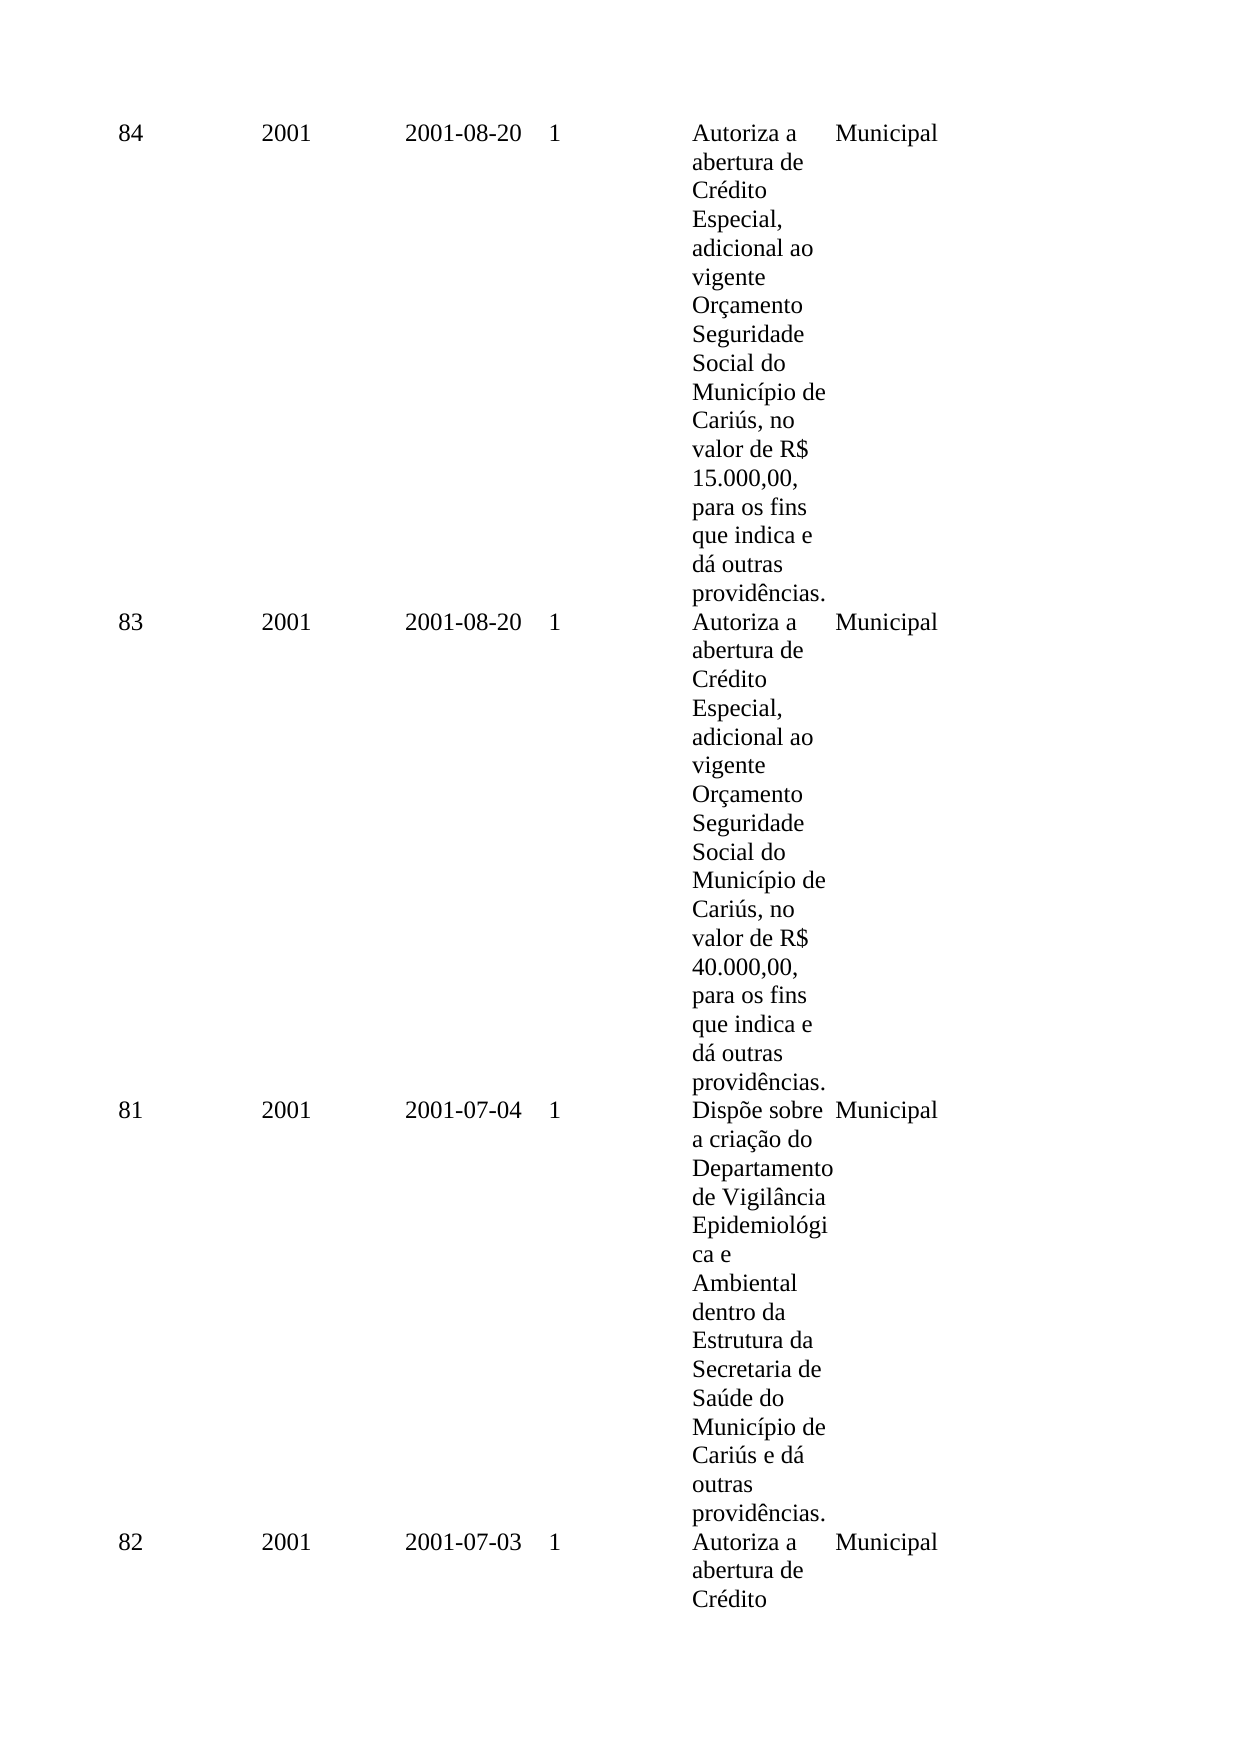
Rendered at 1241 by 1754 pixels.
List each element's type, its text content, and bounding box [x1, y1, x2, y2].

table_cell Dispõe sobre a criação do Departamento de Vigilância Epidemiológica e Ambiental dentro da Estrutura da Secretaria de Saúde do Município de Cariús e dá outras providências. [692, 1096, 835, 1527]
table_cell Municipal [835, 118, 979, 607]
table_cell Autoriza a abertura de Crédito [692, 1527, 835, 1613]
table_cell 83 [118, 607, 261, 1096]
table_cell 2001 [261, 118, 405, 607]
table_cell 81 [118, 1096, 261, 1527]
table_cell Autoriza a abertura de Crédito Especial, adicional ao vigente Orçamento Seguridade Social do Município de Cariús, no valor de R$ 15.000,00, para os fins que indica e dá outras providências. [692, 118, 835, 607]
table_cell [979, 1527, 1122, 1613]
table_cell Municipal [835, 607, 979, 1096]
table_cell 2001 [261, 607, 405, 1096]
table_cell [979, 1096, 1122, 1527]
table_cell Autoriza a abertura de Crédito Especial, adicional ao vigente Orçamento Seguridade Social do Município de Cariús, no valor de R$ 40.000,00, para os fins que indica e dá outras providências. [692, 607, 835, 1096]
table_cell 84 [118, 118, 261, 607]
table_cell 1 [548, 1527, 692, 1613]
table_cell 2001-08-20 [405, 118, 548, 607]
table_cell 82 [118, 1527, 261, 1613]
table_cell Municipal [835, 1096, 979, 1527]
table_cell Municipal [835, 1527, 979, 1613]
table_cell 2001-07-04 [405, 1096, 548, 1527]
table_cell [979, 607, 1122, 1096]
table_cell 1 [548, 1096, 692, 1527]
table_cell 2001 [261, 1527, 405, 1613]
table_cell 2001 [261, 1096, 405, 1527]
table_cell 1 [548, 118, 692, 607]
table_cell 2001-07-03 [405, 1527, 548, 1613]
table_cell [979, 118, 1122, 607]
table_cell 1 [548, 607, 692, 1096]
table_cell 2001-08-20 [405, 607, 548, 1096]
